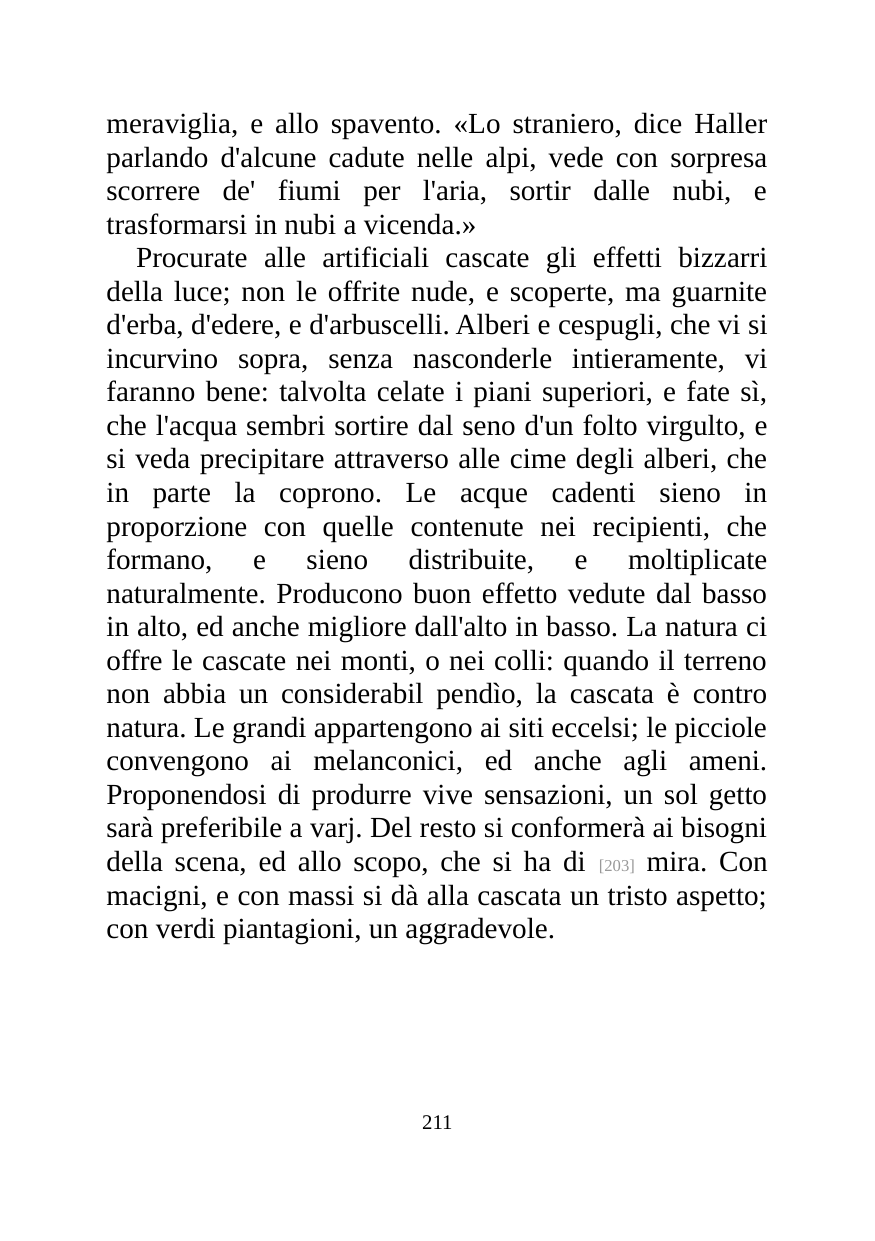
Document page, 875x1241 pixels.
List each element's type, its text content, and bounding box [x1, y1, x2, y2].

text meraviglia, e allo spavento. «Lo straniero, dice Haller parlando d'alcune cadute nelle alpi, vede con sorpresa scorrere de' fiumi per l'aria, sortir dalle nubi, e trasformarsi in nubi a vicenda.» [106, 106, 768, 240]
text Procurate alle artificiali cascate gli effetti bizzarri della luce; non le offrite nude, e scoperte, ma guarnite d'erba, d'edere, e d'arbuscelli. Alberi e cespugli, che vi si incurvino sopra, senza nasconderle intieramente, vi faranno bene: talvolta celate i piani superiori, e fate sì, che l'acqua sembri sortire dal seno d'un folto virgulto, e si veda precipitare attraverso alle cime degli alberi, che in parte la coprono. Le acque cadenti sieno in proporzione con quelle contenute nei recipienti, che formano, e sieno distribuite, e moltiplicate naturalmente. Producono buon effetto vedute dal basso in alto, ed anche migliore dall'alto in basso. La natura ci offre le cascate nei monti, o nei colli: quando il terreno non abbia un considerabil pendìo, la cascata è contro natura. Le grandi appartengono ai siti eccelsi; le picciole convengono ai melanconici, ed anche agli ameni. Proponendosi di produrre vive sensazioni, un sol getto sarà preferibile a varj. Del resto si conformerà ai bisogni della scena, ed allo scopo, che si ha di [203] mira. Con macigni, e con massi si dà alla cascata un tristo aspetto; con verdi piantagioni, un aggradevole. [106, 240, 768, 945]
